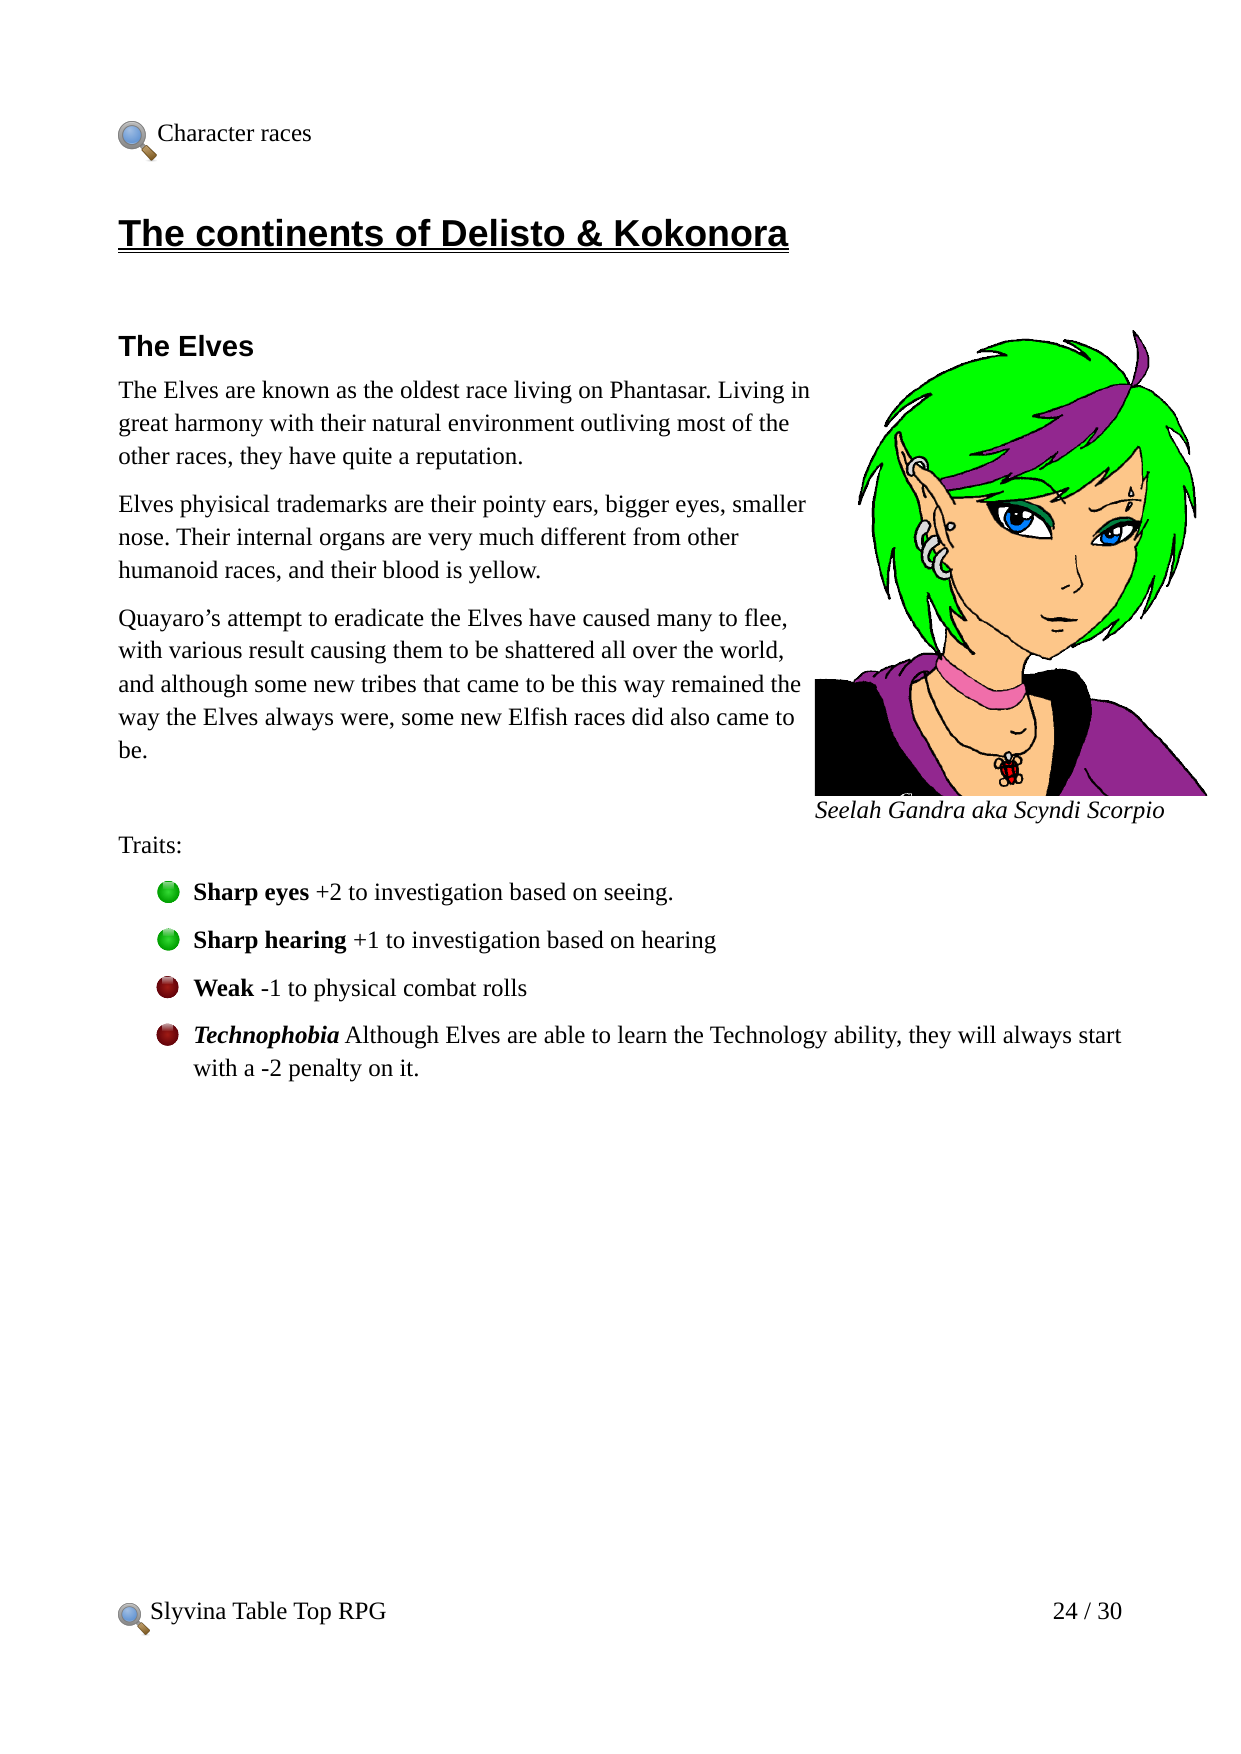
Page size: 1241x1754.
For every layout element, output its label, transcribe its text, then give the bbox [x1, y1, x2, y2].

picture [814, 330, 1208, 796]
text Elves phyisical trademarks are their pointy ears, bigger eyes, smaller nose. Their internal organs are very much different from other humanoid races, and their blood is yellow. [118, 489, 814, 584]
list Sharp hearing +1 to investigation based on hearing [156, 925, 1122, 954]
list Weak -1 to physical combat rolls [156, 973, 1122, 1001]
subtitle The Elves [118, 318, 1207, 363]
picture [118, 1603, 150, 1636]
list Technophobia Although Elves are able to learn the Technology ability, they will always start with a -2 penalty on it. [156, 1020, 1122, 1082]
text Traits: [118, 830, 1122, 859]
subtitle The continents of Delisto & Kokonora [118, 211, 1122, 254]
text The Elves are known as the oldest race living on Phantasar. Living in great harmony with their natural environment outliving most of the other races, they have quite a reputation. [118, 375, 814, 470]
text Seelah Gandra aka Scyndi Scorpio [815, 796, 1207, 824]
text Quayaro’s attempt to eradicate the Elves have caused many to flee, with various result causing them to be shattered all over the world, and although some new tribes that came to be this way remained the way the Elves always were, some new Elfish races did also came to be. [118, 603, 814, 763]
picture [118, 121, 158, 162]
list Sharp eyes +2 to investigation based on seeing. [156, 877, 1122, 906]
